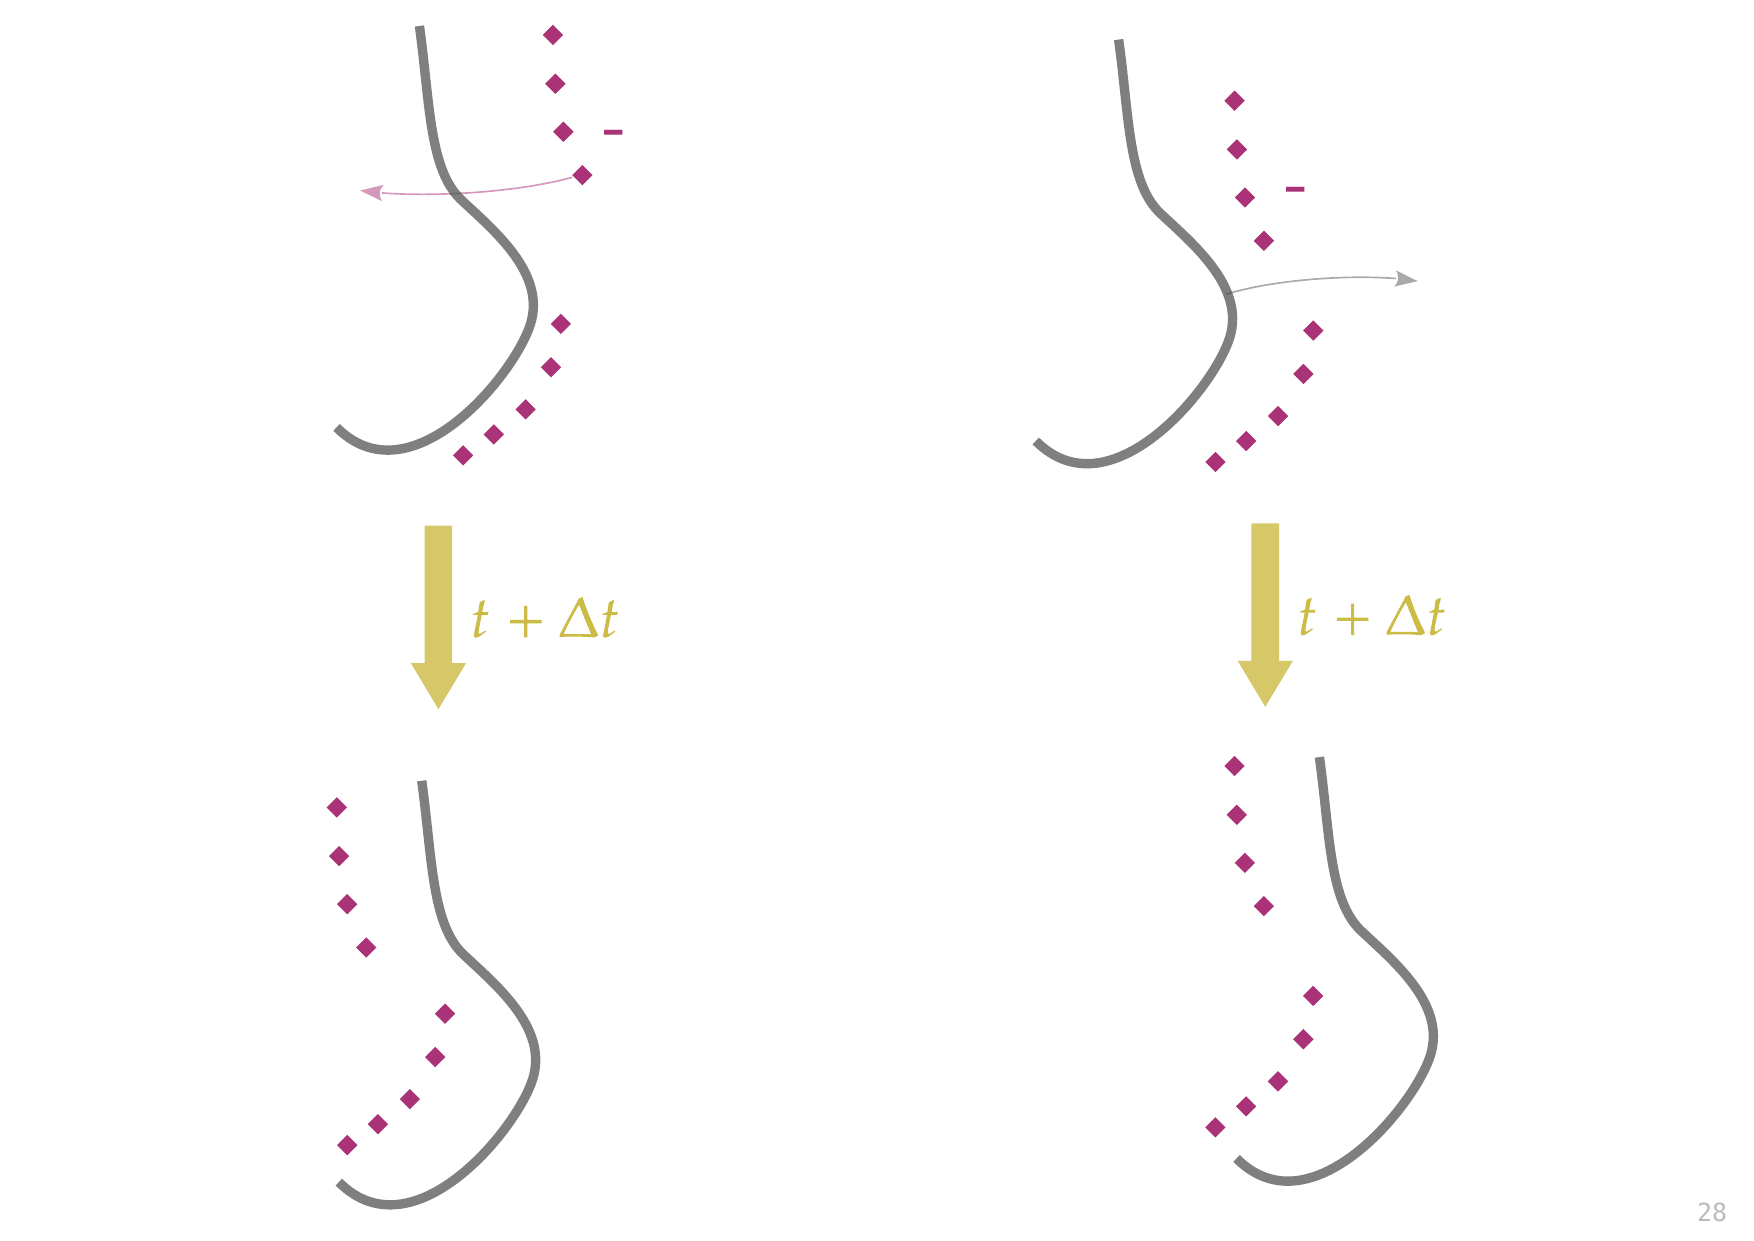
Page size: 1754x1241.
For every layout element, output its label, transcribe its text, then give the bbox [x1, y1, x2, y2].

text_box [337, 1134, 358, 1156]
text_box [1226, 804, 1248, 825]
text_box [356, 937, 377, 958]
text_box – [587, 90, 640, 149]
text_box [1267, 405, 1289, 427]
text_box [328, 846, 350, 867]
text_box [1226, 139, 1248, 160]
text_box [1235, 1096, 1257, 1117]
text_box [1336, 603, 1369, 636]
text_box [1299, 597, 1316, 636]
text_box [559, 597, 598, 638]
text_box [1253, 895, 1275, 917]
text_box [410, 525, 467, 710]
text_box [1429, 597, 1445, 636]
text_box [337, 894, 358, 915]
text_box [572, 164, 593, 186]
text_box [1236, 430, 1257, 452]
text_box [1205, 1117, 1226, 1138]
text_box [434, 1003, 456, 1024]
text_box [367, 1114, 389, 1135]
text_box [1293, 1029, 1314, 1050]
text_box [510, 605, 542, 638]
text_box [1386, 594, 1425, 636]
text_box [1234, 187, 1256, 208]
text_box [1267, 1071, 1289, 1092]
text_box [1293, 363, 1314, 385]
text_box [1205, 451, 1226, 473]
text_box [550, 313, 572, 335]
text_box [542, 24, 564, 46]
text_box [1234, 852, 1256, 873]
text_box [425, 1046, 446, 1068]
text_box [472, 600, 489, 638]
text_box [515, 399, 536, 420]
text_box [1224, 755, 1245, 777]
text_box [483, 424, 504, 445]
text_box [553, 121, 574, 142]
text_box [545, 73, 566, 94]
text_box [452, 445, 474, 466]
text_box [1253, 230, 1275, 251]
text_box [326, 797, 347, 818]
text_box [1303, 985, 1324, 1007]
text_box [1237, 523, 1293, 707]
text_box [1303, 320, 1324, 341]
text_box [540, 357, 562, 378]
text_box [1224, 90, 1245, 111]
text_box [399, 1088, 421, 1110]
text_box – [1269, 147, 1322, 206]
text_box [602, 600, 618, 638]
